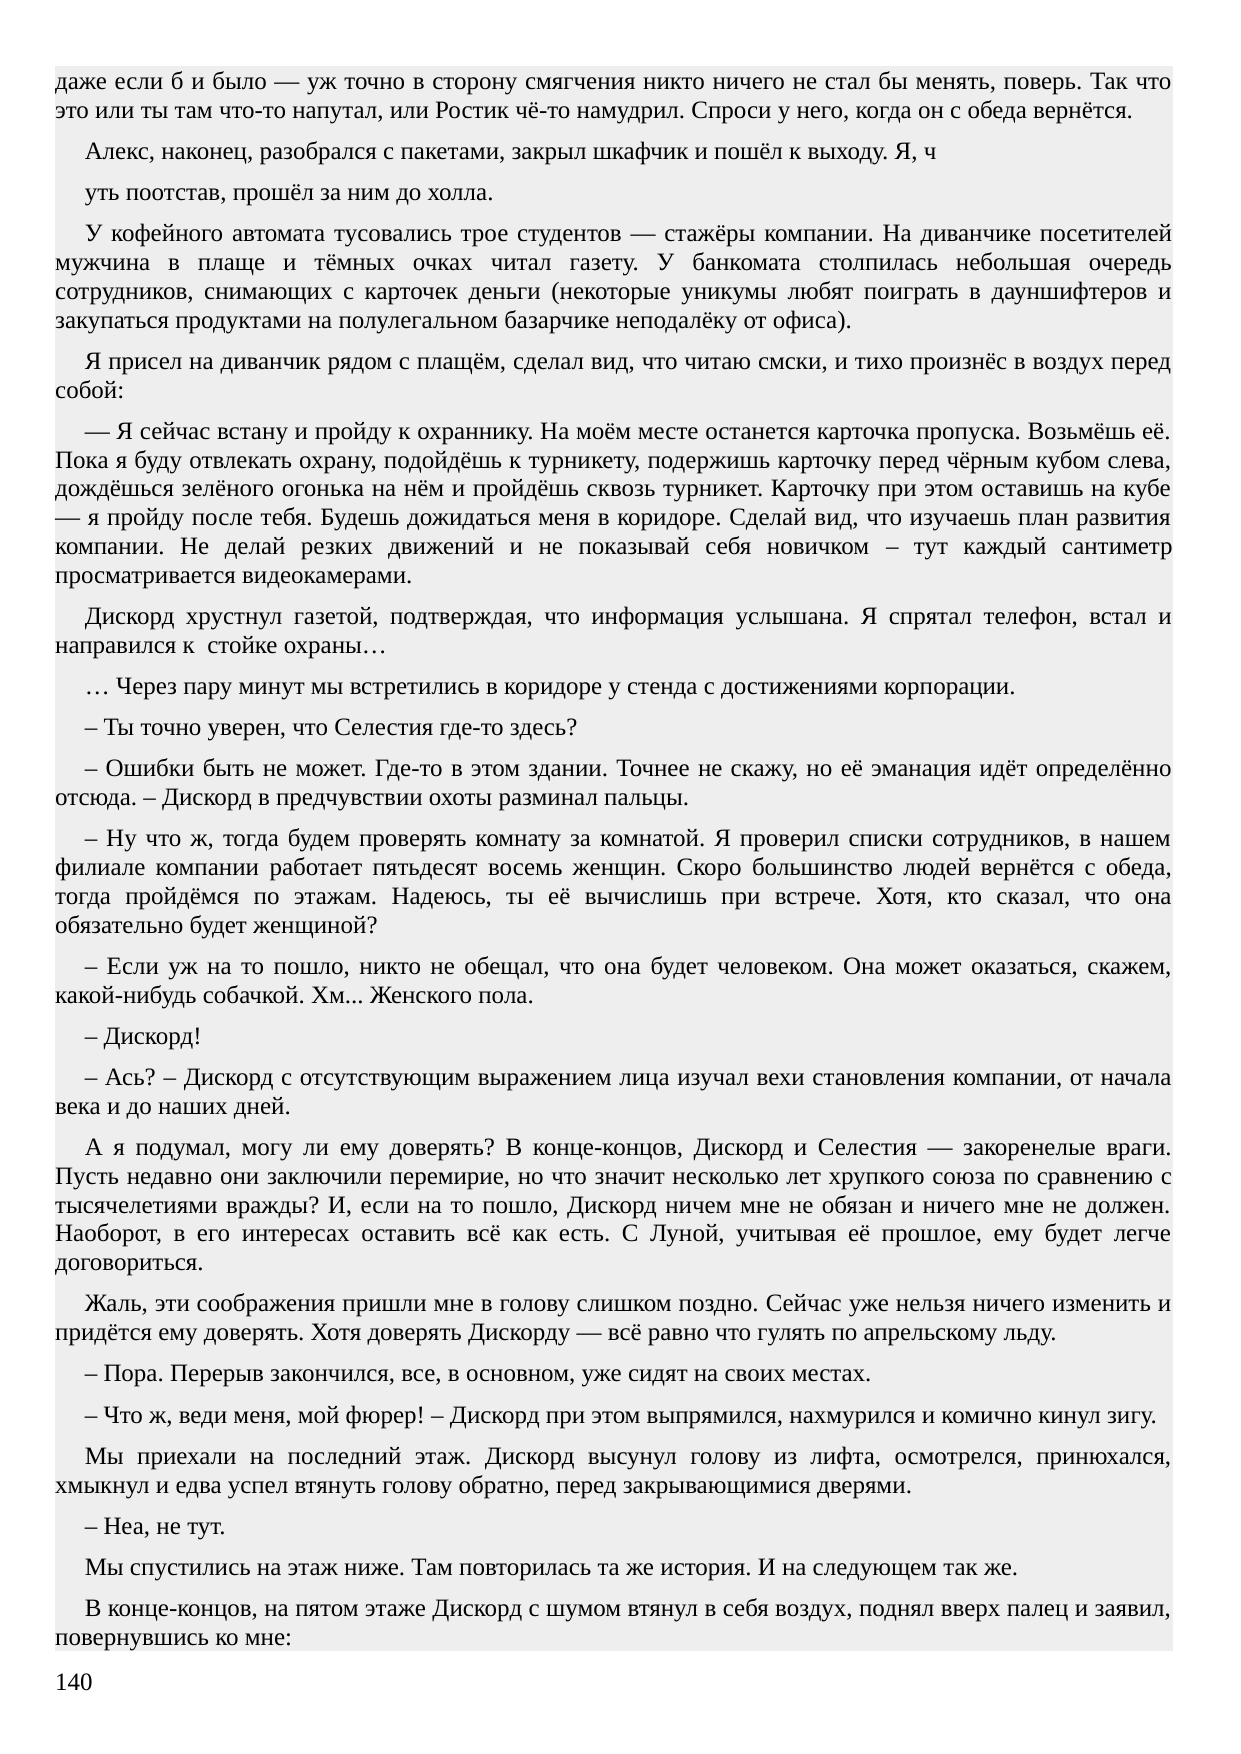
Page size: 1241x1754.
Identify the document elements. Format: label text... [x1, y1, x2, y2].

text Жаль, эти соображения пришли мне в голову слишком поздно. Сейчас уже нельзя ничего изменить и придётся ему доверять. Хотя доверять Дискорду — всё равно что гулять по апрельскому льду. [55, 1288, 1173, 1346]
text – Ты точно уверен, что Селестия где-то здесь? [55, 712, 1173, 741]
text В конце-концов, на пятом этаже Дискорд с шумом втянул в себя воздух, поднял вверх палец и заявил, повернувшись ко мне: [55, 1593, 1173, 1651]
text – Неа, не тут. [55, 1511, 1173, 1540]
text – Пора. Перерыв закончился, все, в основном, уже сидят на своих местах. [55, 1358, 1173, 1387]
text – Если уж на то пошло, никто не обещал, что она будет человеком. Она может оказаться, скажем, какой-нибудь собачкой. Хм... Женского пола. [55, 951, 1173, 1008]
text — Я сейчас встану и пройду к охраннику. На моём месте останется карточка пропуска. Возьмёшь её. Пока я буду отвлекать охрану, подойдёшь к турникету, подержишь карточку перед чёрным кубом слева, дождёшься зелёного огонька на нём и пройдёшь сквозь турникет. Карточку при этом оставишь на кубе — я пройду после тебя. Будешь дожидаться меня в коридоре. Сделай вид, что изучаешь план развития компании. Не делай резких движений и не показывай себя новичком – тут каждый сантиметр просматривается видеокамерами. [55, 416, 1173, 588]
text даже если б и было — уж точно в сторону смягчения никто ничего не стал бы менять, поверь. Так что это или ты там что-то напутал, или Ростик чё-то намудрил. Спроси у него, когда он с обеда вернётся. [55, 66, 1173, 123]
text – Ну что ж, тогда будем проверять комнату за комнатой. Я проверил списки сотрудников, в нашем филиале компании работает пятьдесят восемь женщин. Скоро большинство людей вернётся с обеда, тогда пройдёмся по этажам. Надеюсь, ты её вычислишь при встрече. Хотя, кто сказал, что она обязательно будет женщиной? [55, 823, 1173, 938]
text Я присел на диванчик рядом с плащём, сделал вид, что читаю смски, и тихо произнёс в воздух перед собой: [55, 346, 1173, 403]
text Дискорд хрустнул газетой, подтверждая, что информация услышана. Я спрятал телефон, встал и направился к стойке охраны… [55, 601, 1173, 658]
text – Ошибки быть не может. Где-то в этом здании. Точнее не скажу, но её эманация идёт определённо отсюда. – Дискорд в предчувствии охоты разминал пальцы. [55, 753, 1173, 811]
text А я подумал, могу ли ему доверять? В конце-концов, Дискорд и Селестия — закоренелые враги. Пусть недавно они заключили перемирие, но что значит несколько лет хрупкого союза по сравнению с тысячелетиями вражды? И, если на то пошло, Дискорд ничем мне не обязан и ничего мне не должен. Наоборот, в его интересах оставить всё как есть. С Луной, учитывая её прошлое, ему будет легче договориться. [55, 1132, 1173, 1276]
text Мы спустились на этаж ниже. Там повторилась та же история. И на следующем так же. [55, 1552, 1173, 1581]
text … Через пару минут мы встретились в коридоре у стенда с достижениями корпорации. [55, 671, 1173, 700]
text – Что ж, веди меня, мой фюрер! – Дискорд при этом выпрямился, нахмурился и комично кинул зигу. [55, 1400, 1173, 1428]
text Мы приехали на последний этаж. Дискорд высунул голову из лифта, осмотрелся, принюхался, хмыкнул и едва успел втянуть голову обратно, перед закрывающимися дверями. [55, 1441, 1173, 1498]
text – Ась? – Дискорд с отсутствующим выражением лица изучал вехи становления компании, от начала века и до наших дней. [55, 1062, 1173, 1120]
text Алекс, наконец, разобрался с пакетами, закрыл шкафчик и пошёл к выходу. Я, ч [55, 136, 1173, 165]
text уть поотстав, прошёл за ним до холла. [55, 177, 1173, 206]
text У кофейного автомата тусовались трое студентов — стажёры компании. На диванчике посетителей мужчина в плаще и тёмных очках читал газету. У банкомата столпилась небольшая очередь сотрудников, снимающих с карточек деньги (некоторые уникумы любят поиграть в дауншифтеров и закупаться продуктами на полулегальном базарчике неподалёку от офиса). [55, 218, 1173, 333]
text – Дискорд! [55, 1021, 1173, 1050]
